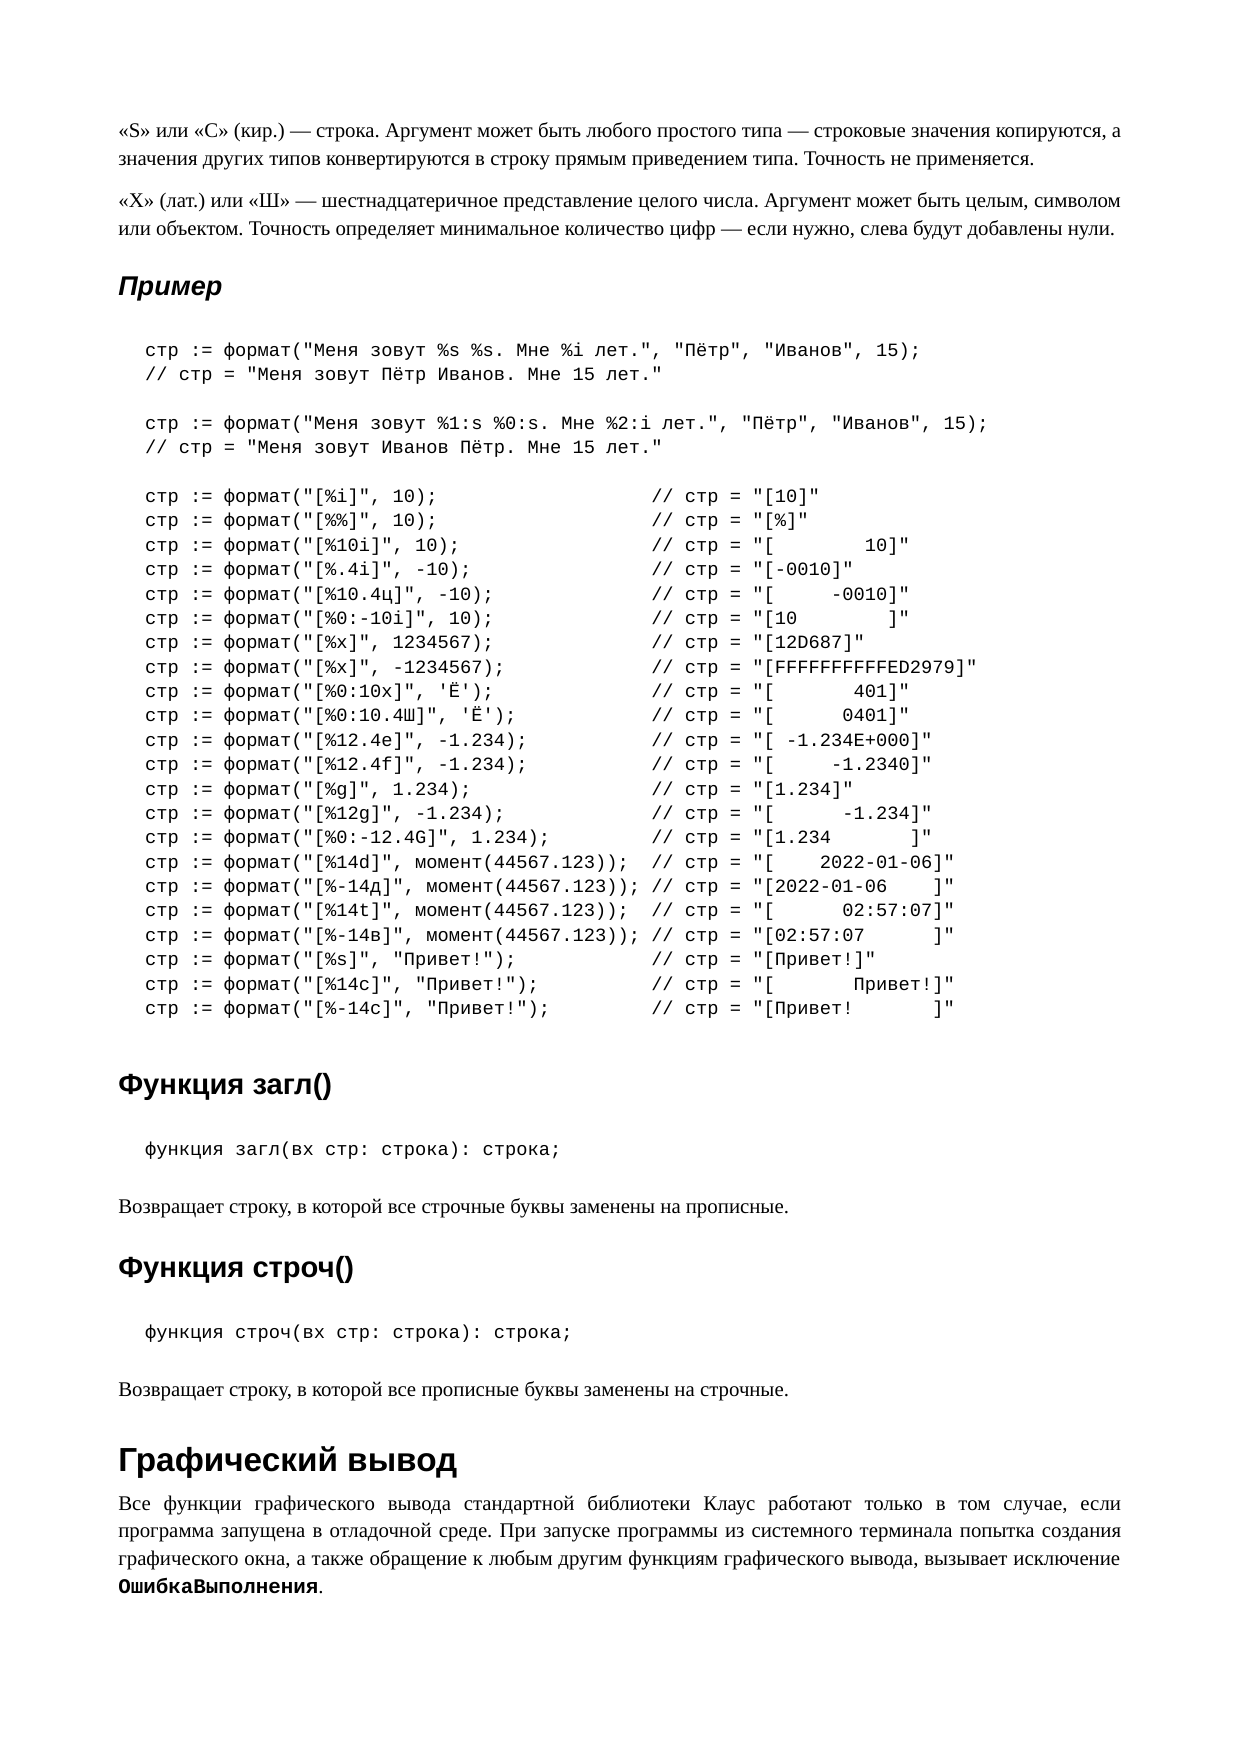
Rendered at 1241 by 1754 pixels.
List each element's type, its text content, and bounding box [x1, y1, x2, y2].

text функция загл(вх стр: строка): строка; [136, 1131, 1104, 1170]
text стр := формат("[%0:10x]", 'Ё'); // стр = "[ 401]" [136, 673, 1104, 697]
text стр := формат("Меня зовут %s %s. Мне %i лет.", "Пётр", "Иванов", 15); [136, 332, 1104, 356]
text стр := формат("[%10.4ц]", -10); // стр = "[ -0010]" [136, 575, 1104, 600]
text // стр = "Меня зовут Пётр Иванов. Мне 15 лет." [136, 356, 1104, 386]
text стр := формат("[%%]", 10); // стр = "[%]" [136, 502, 1104, 527]
text стр := формат("[%0:-10i]", 10); // стр = "[10 ]" [136, 600, 1104, 624]
text стр := формат("[%.4i]", -10); // стр = "[-0010]" [136, 551, 1104, 575]
text стр := формат("[%0:10.4Ш]", 'Ё'); // стр = "[ 0401]" [136, 697, 1104, 722]
text стр := формат("[%i]", 10); // стр = "[10]" [136, 478, 1104, 502]
text «X» (лат.) или «Ш» — шестнадцатеричное представление целого числа. Аргумент может быть целым, символом или объектом. Точность определяет минимальное количество цифр — если нужно, слева будут добавлены нули. [118, 188, 1122, 239]
text стр := формат("[%g]", 1.234); // стр = "[1.234]" [136, 770, 1104, 795]
text стр := формат("[%12g]", -1.234); // стр = "[ -1.234]" [136, 795, 1104, 819]
text Возвращает строку, в которой все прописные буквы заменены на строчные. [118, 1377, 1122, 1401]
text стр := формат("[%-14д]", момент(44567.123)); // стр = "[2022-01-06 ]" [136, 868, 1104, 892]
text стр := формат("[%14с]", "Привет!"); // стр = "[ Привет!]" [136, 965, 1104, 990]
text стр := формат("[%s]", "Привет!"); // стр = "[Привет!]" [136, 941, 1104, 965]
text стр := формат("[%12.4e]", -1.234); // стр = "[ -1.234E+000]" [136, 722, 1104, 746]
text стр := формат("[%-14с]", "Привет!"); // стр = "[Привет! ]" [136, 990, 1104, 1029]
text стр := формат("[%14d]", момент(44567.123)); // стр = "[ 2022-01-06]" [136, 843, 1104, 868]
text «S» или «С» (кир.) — строка. Аргумент может быть любого простого типа — строковые значения копируются, а значения других типов конвертируются в строку прямым приведением типа. Точность не применяется. [118, 118, 1122, 170]
subtitle Функция строч() [118, 1250, 1122, 1284]
subtitle Графический вывод [118, 1440, 1122, 1478]
text // стр = "Меня зовут Иванов Пётр. Мне 15 лет." [136, 429, 1104, 459]
text Все функции графического вывода стандартной библиотеки Клаус работают только в том случае, если программа запущена в отладочной среде. При запуске программы из системного терминала попытка создания графического окна, а также обращение к любым другим функциям графического вывода, вызывает исключение ОшибкаВыполнения. [118, 1491, 1122, 1599]
text стр := формат("[%x]", -1234567); // стр = "[FFFFFFFFFFED2979]" [136, 648, 1104, 673]
text стр := формат("[%10i]", 10); // стр = "[ 10]" [136, 527, 1104, 551]
text Возвращает строку, в которой все строчные буквы заменены на прописные. [118, 1193, 1122, 1218]
text стр := формат("[%-14в]", момент(44567.123)); // стр = "[02:57:07 ]" [136, 917, 1104, 941]
text стр := формат("[%14t]", момент(44567.123)); // стр = "[ 02:57:07]" [136, 892, 1104, 917]
subtitle Функция загл() [118, 1067, 1122, 1101]
text функция строч(вх стр: строка): строка; [136, 1314, 1104, 1353]
text стр := формат("Меня зовут %1:s %0:s. Мне %2:i лет.", "Пётр", "Иванов", 15); [136, 405, 1104, 429]
text стр := формат("[%x]", 1234567); // стр = "[12D687]" [136, 624, 1104, 648]
subtitle Пример [118, 270, 1122, 301]
text стр := формат("[%12.4f]", -1.234); // стр = "[ -1.2340]" [136, 746, 1104, 770]
text стр := формат("[%0:-12.4G]", 1.234); // стр = "[1.234 ]" [136, 819, 1104, 843]
